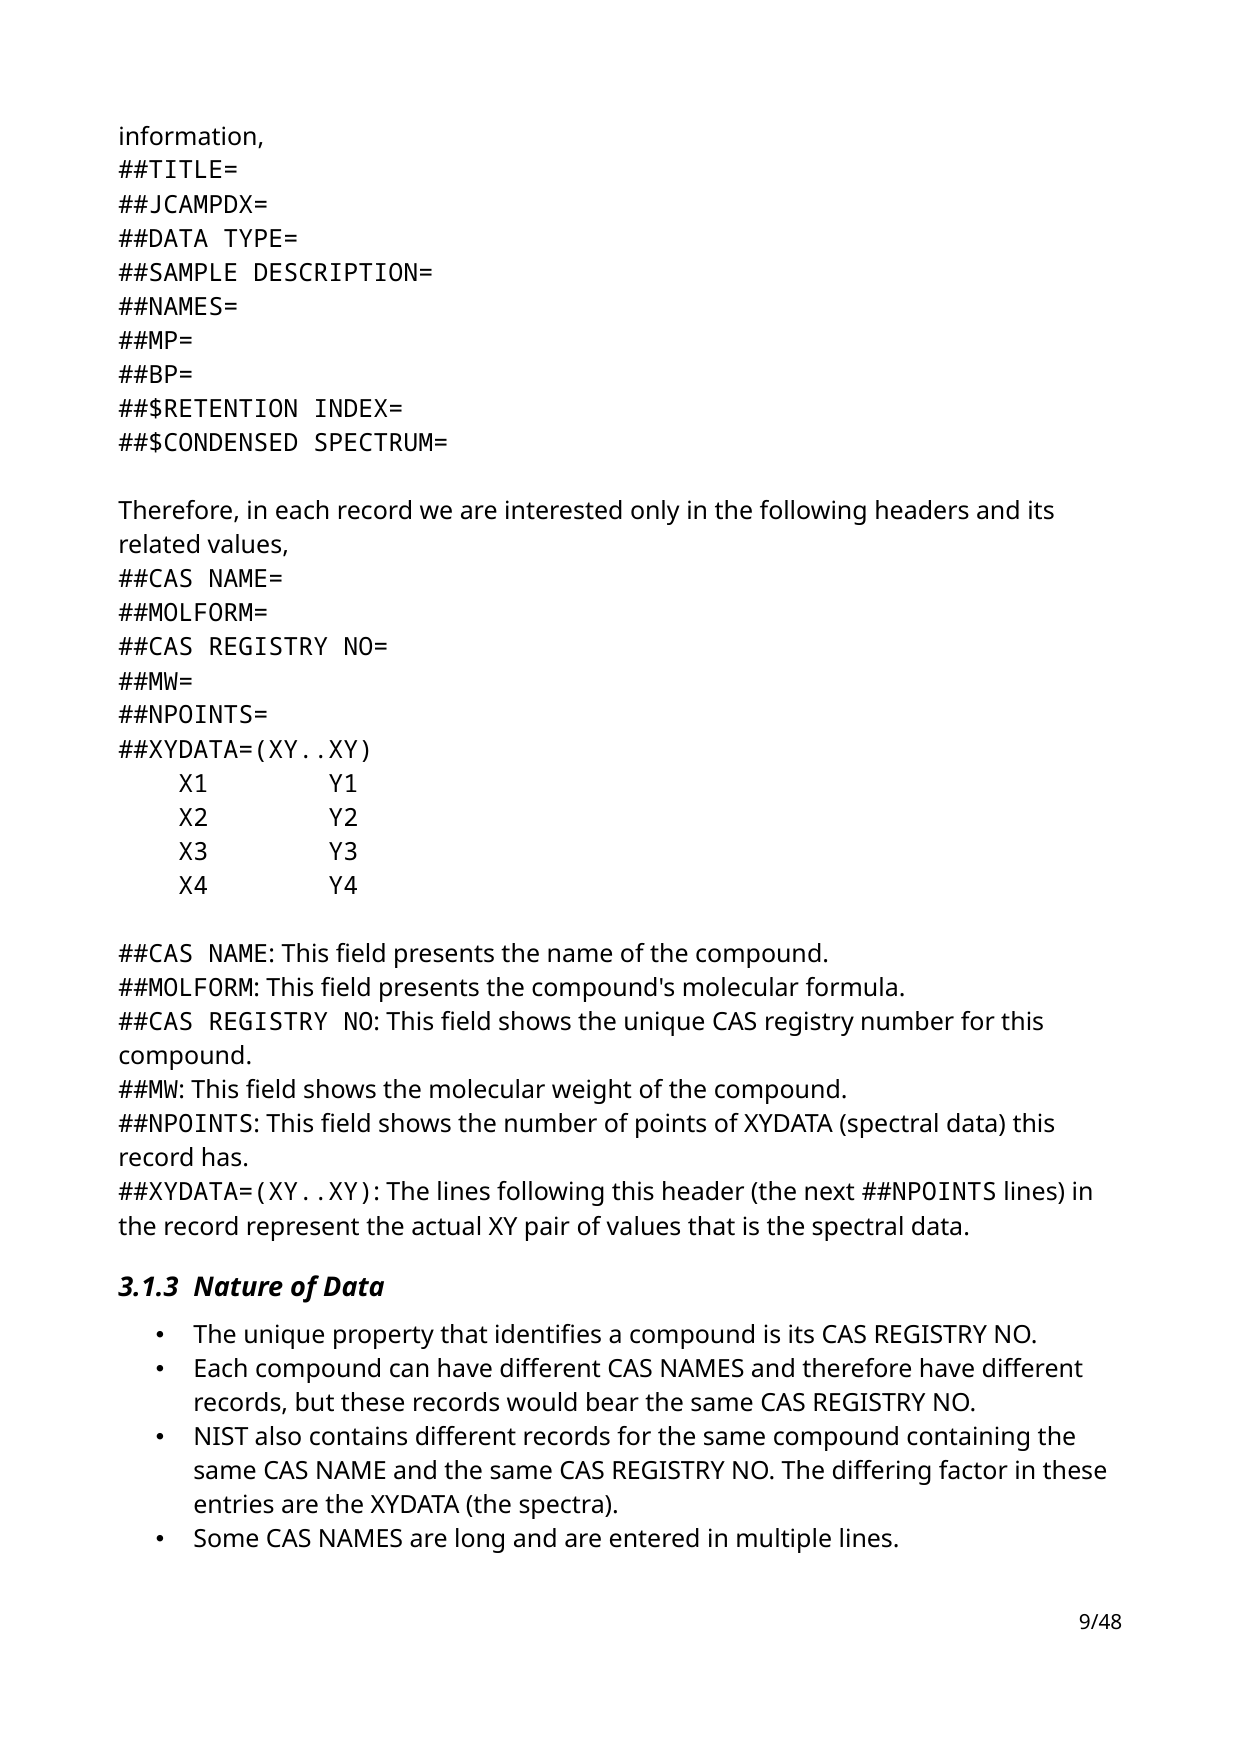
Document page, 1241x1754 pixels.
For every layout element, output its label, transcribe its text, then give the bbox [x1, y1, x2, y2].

text X3 Y3 [118, 833, 1122, 867]
text ##MOLFORM: This field presents the compound's molecular formula. [118, 970, 1122, 1004]
text ##$RETENTION INDEX= [118, 391, 1122, 425]
text ##XYDATA=(XY..XY) [118, 731, 1122, 765]
text ##DATA TYPE= [118, 220, 1122, 254]
text ##MOLFORM= [118, 595, 1122, 629]
text ##SAMPLE DESCRIPTION= [118, 254, 1122, 288]
text information, [118, 118, 1122, 152]
text ##XYDATA=(XY..XY): The lines following this header (the next ##NPOINTS lines) in the record represent the actual XY pair of values that is the spectral data. [118, 1174, 1122, 1242]
list Each compound can have different CAS NAMES and therefore have different records, but these records would bear the same CAS REGISTRY NO. [156, 1351, 1122, 1419]
text X2 Y2 [118, 799, 1122, 833]
text ##$CONDENSED SPECTRUM= [118, 425, 1122, 459]
text X1 Y1 [118, 765, 1122, 799]
text ##BP= [118, 357, 1122, 391]
list NIST also contains different records for the same compound containing the same CAS NAME and the same CAS REGISTRY NO. The differing factor in these entries are the XYDATA (the spectra). [156, 1419, 1122, 1521]
text ##NPOINTS: This field shows the number of points of XYDATA (spectral data) this record has. [118, 1106, 1122, 1174]
text ##CAS NAME: This field presents the name of the compound. [118, 936, 1122, 970]
text ##NPOINTS= [118, 697, 1122, 731]
text ##CAS NAME= [118, 561, 1122, 595]
subtitle Nature of Data [118, 1267, 1122, 1304]
text Therefore, in each record we are interested only in the following headers and its related values, [118, 493, 1122, 561]
text ##CAS REGISTRY NO= [118, 629, 1122, 663]
text ##MP= [118, 322, 1122, 357]
text ##NAMES= [118, 288, 1122, 322]
text ##MW= [118, 663, 1122, 697]
text ##MW: This field shows the molecular weight of the compound. [118, 1072, 1122, 1106]
text X4 Y4 [118, 867, 1122, 902]
text ##CAS REGISTRY NO: This field shows the unique CAS registry number for this compound. [118, 1004, 1122, 1072]
list The unique property that identifies a compound is its CAS REGISTRY NO. [156, 1317, 1122, 1351]
list Some CAS NAMES are long and are entered in multiple lines. [156, 1521, 1122, 1555]
text ##JCAMPDX= [118, 186, 1122, 220]
text ##TITLE= [118, 152, 1122, 186]
